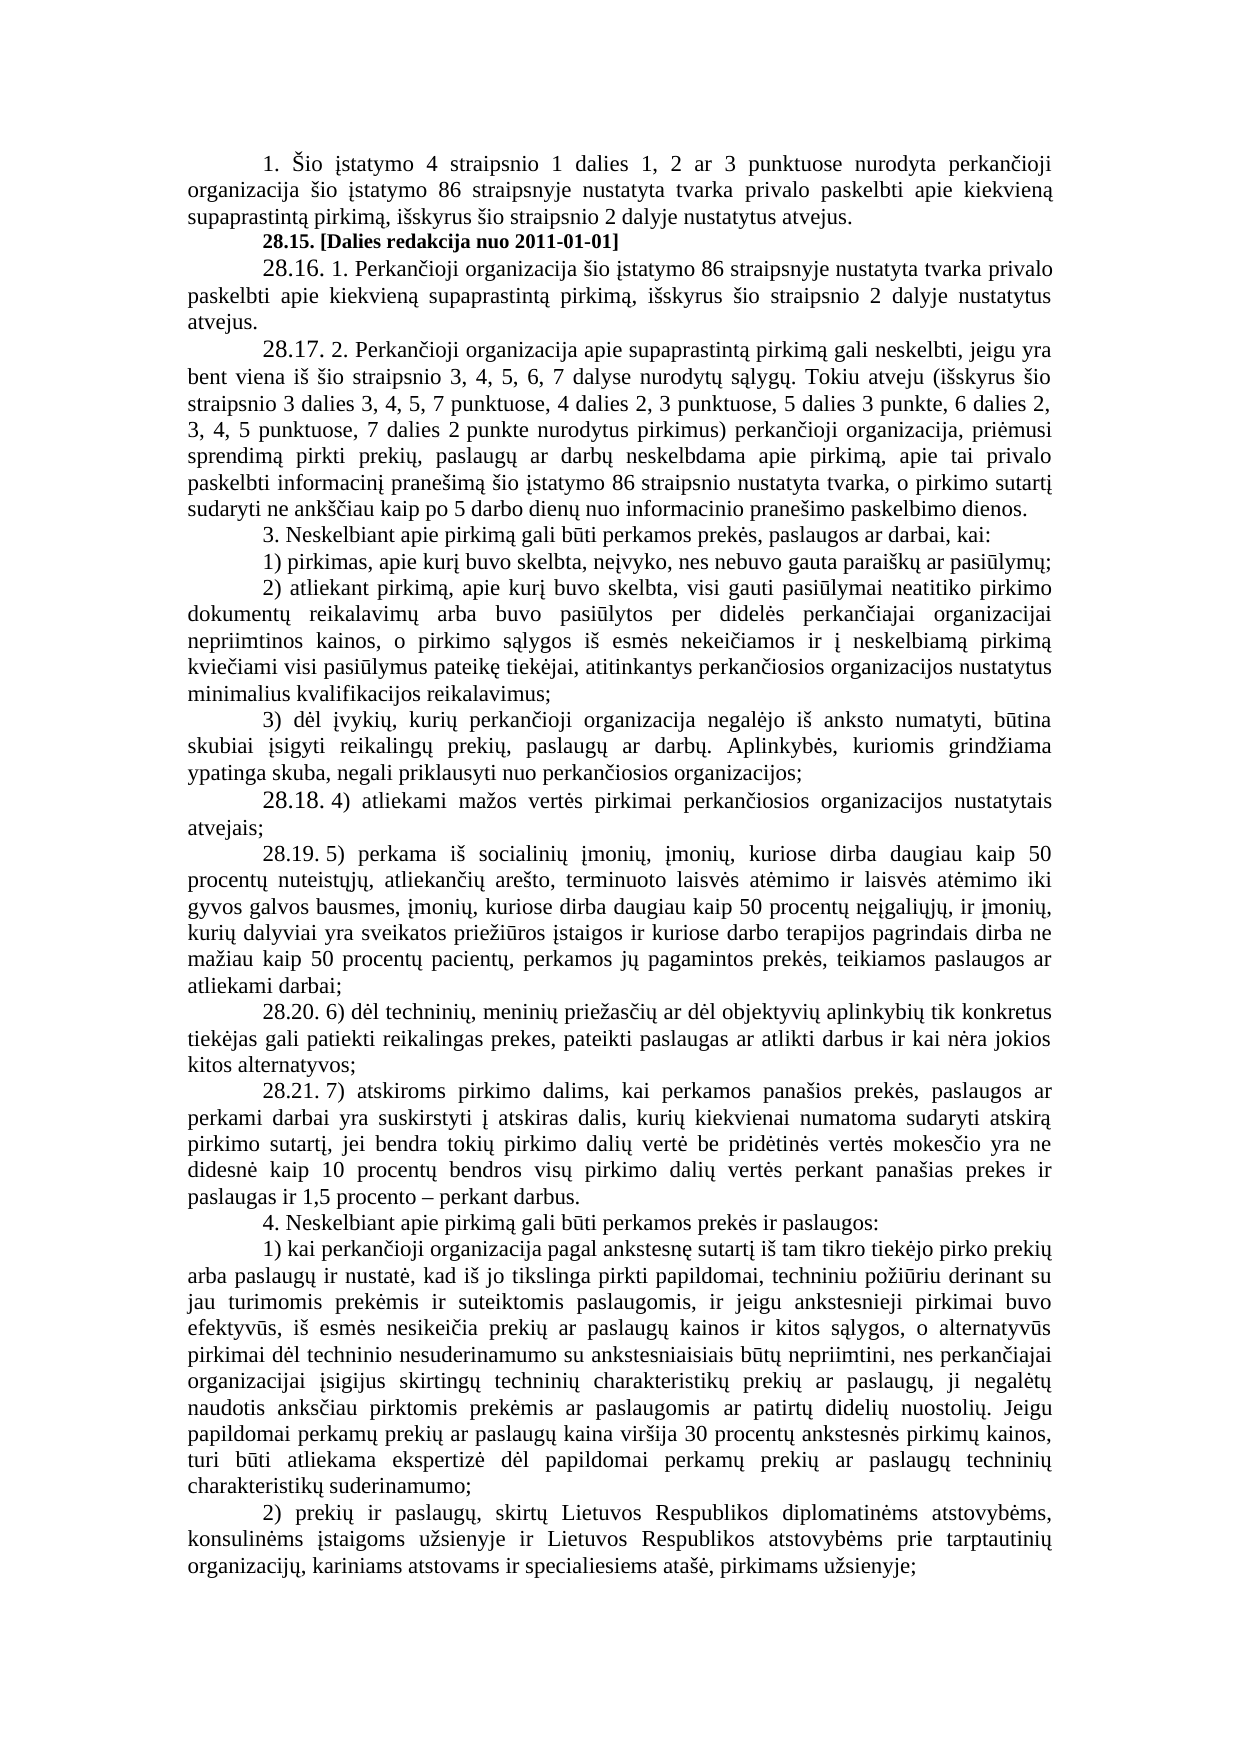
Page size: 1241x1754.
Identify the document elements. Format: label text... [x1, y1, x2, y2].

subtitle [Dalies redakcija nuo 2011-01-01] [187, 229, 1053, 253]
subtitle 6) dėl techninių, meninių priežasčių ar dėl objektyvių aplinkybių tik konkretus tiekėjas gali patiekti reikalingas prekes, pateikti paslaugas ar atlikti darbus ir kai nėra jokios kitos alternatyvos; [187, 998, 1053, 1077]
text 1. Šio įstatymo 4 straipsnio 1 dalies 1, 2 ar 3 punktuose nurodyta perkančioji organizacija šio įstatymo 86 straipsnyje nustatyta tvarka privalo paskelbti apie kiekvieną supaprastintą pirkimą, išskyrus šio straipsnio 2 dalyje nustatytus atvejus. [187, 150, 1053, 229]
text 4. Neskelbiant apie pirkimą gali būti perkamos prekės ir paslaugos: [187, 1209, 1053, 1235]
subtitle 5) perkama iš socialinių įmonių, įmonių, kuriose dirba daugiau kaip 50 procentų nuteistųjų, atliekančių arešto, terminuoto laisvės atėmimo ir laisvės atėmimo iki gyvos galvos bausmes, įmonių, kuriose dirba daugiau kaip 50 procentų neįgaliųjų, ir įmonių, kurių dalyviai yra sveikatos priežiūros įstaigos ir kuriose darbo terapijos pagrindais dirba ne mažiau kaip 50 procentų pacientų, perkamos jų pagamintos prekės, teikiamos paslaugos ar atliekami darbai; [187, 840, 1053, 998]
subtitle 4) atliekami mažos vertės pirkimai perkančiosios organizacijos nustatytais atvejais; [187, 785, 1053, 840]
subtitle 1. Perkančioji organizacija šio įstatymo 86 straipsnyje nustatyta tvarka privalo paskelbti apie kiekvieną supaprastintą pirkimą, išskyrus šio straipsnio 2 dalyje nustatytus atvejus. [187, 253, 1053, 334]
text 3. Neskelbiant apie pirkimą gali būti perkamos prekės, paslaugos ar darbai, kai: [187, 521, 1053, 548]
subtitle 7) atskiroms pirkimo dalims, kai perkamos panašios prekės, paslaugos ar perkami darbai yra suskirstyti į atskiras dalis, kurių kiekvienai numatoma sudaryti atskirą pirkimo sutartį, jei bendra tokių pirkimo dalių vertė be pridėtinės vertės mokesčio yra ne didesnė kaip 10 procentų bendros visų pirkimo dalių vertės perkant panašias prekes ir paslaugas ir 1,5 procento – perkant darbus. [187, 1077, 1053, 1209]
text 2) atliekant pirkimą, apie kurį buvo skelbta, visi gauti pasiūlymai neatitiko pirkimo dokumentų reikalavimų arba buvo pasiūlytos per didelės perkančiajai organizacijai nepriimtinos kainos, o pirkimo sąlygos iš esmės nekeičiamos ir į neskelbiamą pirkimą kviečiami visi pasiūlymus pateikę tiekėjai, atitinkantys perkančiosios organizacijos nustatytus minimalius kvalifikacijos reikalavimus; [187, 574, 1053, 706]
text 1) kai perkančioji organizacija pagal ankstesnę sutartį iš tam tikro tiekėjo pirko prekių arba paslaugų ir nustatė, kad iš jo tikslinga pirkti papildomai, techniniu požiūriu derinant su jau turimomis prekėmis ir suteiktomis paslaugomis, ir jeigu ankstesnieji pirkimai buvo efektyvūs, iš esmės nesikeičia prekių ar paslaugų kainos ir kitos sąlygos, o alternatyvūs pirkimai dėl techninio nesuderinamumo su ankstesniaisiais būtų nepriimtini, nes perkančiajai organizacijai įsigijus skirtingų techninių charakteristikų prekių ar paslaugų, ji negalėtų naudotis anksčiau pirktomis prekėmis ar paslaugomis ar patirtų didelių nuostolių. Jeigu papildomai perkamų prekių ar paslaugų kaina viršija 30 procentų ankstesnės pirkimų kainos, turi būti atliekama ekspertizė dėl papildomai perkamų prekių ar paslaugų techninių charakteristikų suderinamumo; [187, 1235, 1053, 1499]
text 3) dėl įvykių, kurių perkančioji organizacija negalėjo iš anksto numatyti, būtina skubiai įsigyti reikalingų prekių, paslaugų ar darbų. Aplinkybės, kuriomis grindžiama ypatinga skuba, negali priklausyti nuo perkančiosios organizacijos; [187, 706, 1053, 785]
text 1) pirkimas, apie kurį buvo skelbta, neįvyko, nes nebuvo gauta paraiškų ar pasiūlymų; [187, 548, 1053, 574]
subtitle 2. Perkančioji organizacija apie supaprastintą pirkimą gali neskelbti, jeigu yra bent viena iš šio straipsnio 3, 4, 5, 6, 7 dalyse nurodytų sąlygų. Tokiu atveju (išskyrus šio straipsnio 3 dalies 3, 4, 5, 7 punktuose, 4 dalies 2, 3 punktuose, 5 dalies 3 punkte, 6 dalies 2, 3, 4, 5 punktuose, 7 dalies 2 punkte nurodytus pirkimus) perkančioji organizacija, priėmusi sprendimą pirkti prekių, paslaugų ar darbų neskelbdama apie pirkimą, apie tai privalo paskelbti informacinį pranešimą šio įstatymo 86 straipsnio nustatyta tvarka, o pirkimo sutartį sudaryti ne ankščiau kaip po 5 darbo dienų nuo informacinio pranešimo paskelbimo dienos. [187, 334, 1053, 521]
text 2) prekių ir paslaugų, skirtų Lietuvos Respublikos diplomatinėms atstovybėms, konsulinėms įstaigoms užsienyje ir Lietuvos Respublikos atstovybėms prie tarptautinių organizacijų, kariniams atstovams ir specialiesiems atašė, pirkimams užsienyje; [187, 1499, 1053, 1578]
